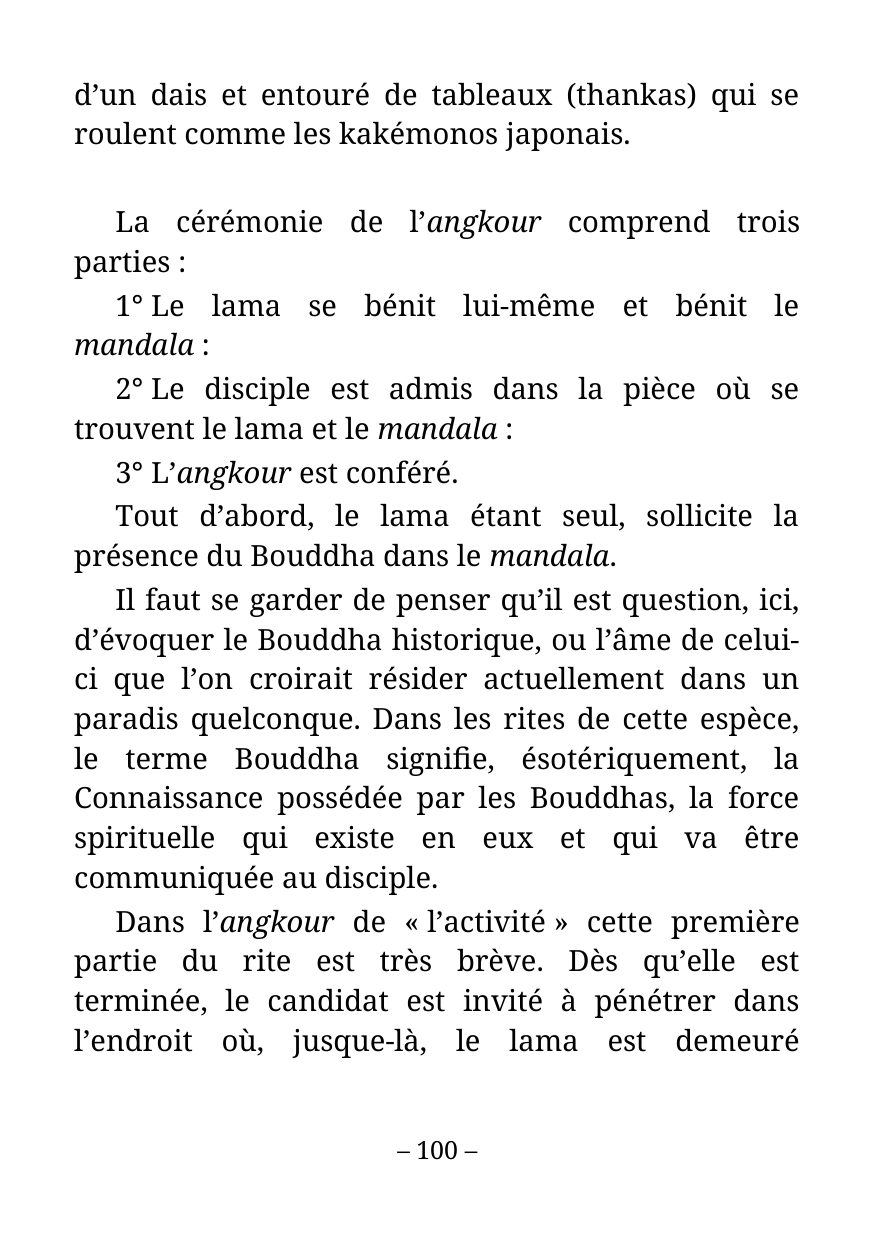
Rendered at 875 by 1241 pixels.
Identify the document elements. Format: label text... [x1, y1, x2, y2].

text Tout d’abord, le lama étant seul, sollicite la présence du Bouddha dans le mandala. [74, 496, 800, 575]
text d’un dais et entouré de tableaux (thankas) qui se roulent comme les kakémonos japonais. [74, 74, 800, 153]
text 1° Le lama se bénit lui-même et bénit le mandala : [74, 285, 800, 364]
text Dans l’angkour de « l’activité » cette première partie du rite est très brève. Dès qu’elle est terminée, le candidat est invité à pénétrer dans l’endroit où, jusque-là, le lama est demeuré [74, 901, 800, 1060]
text Il faut se garder de penser qu’il est question, ici, d’évoquer le Bouddha historique, ou l’âme de celui-ci que l’on croirait résider actuellement dans un paradis quelconque. Dans les rites de cette espèce, le terme Bouddha signifie, ésotériquement, la Connaissance possédée par les Bouddhas, la force spirituelle qui existe en eux et qui va être communiquée au disciple. [74, 579, 800, 897]
text La cérémonie de l’angkour comprend trois parties : [74, 201, 800, 281]
text 3° L’angkour est conféré. [74, 452, 800, 492]
text 2° Le disciple est admis dans la pièce où se trouvent le lama et le mandala : [74, 368, 800, 448]
